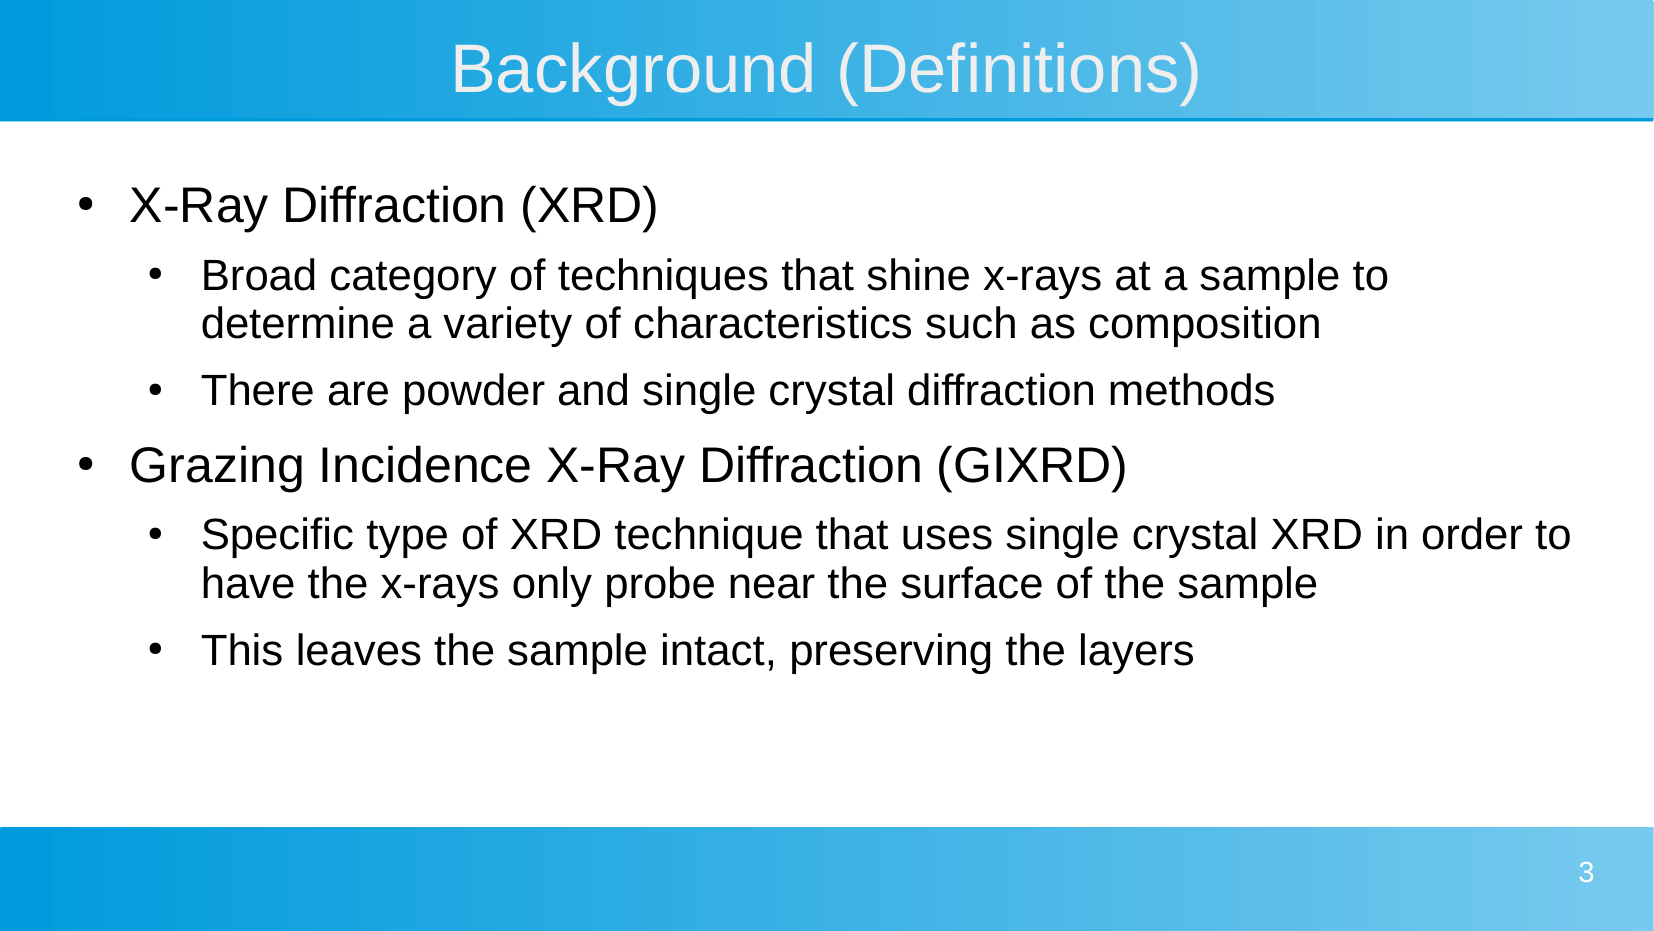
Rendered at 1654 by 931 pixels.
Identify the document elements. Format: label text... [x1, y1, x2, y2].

list X-Ray Diffraction (XRD) Broad category of techniques that shine x-rays at a sample to determine a variety of characteristics such as composition There are powder and single crystal diffraction methods Grazing Incidence X-Ray Diffraction (GIXRD) Specific type of XRD technique that uses single crystal XRD in order to have the x-rays only probe near the surface of the sample This leaves the sample intact, preserving the layers [59, 177, 1595, 768]
title Background (Definitions) [59, 29, 1595, 108]
